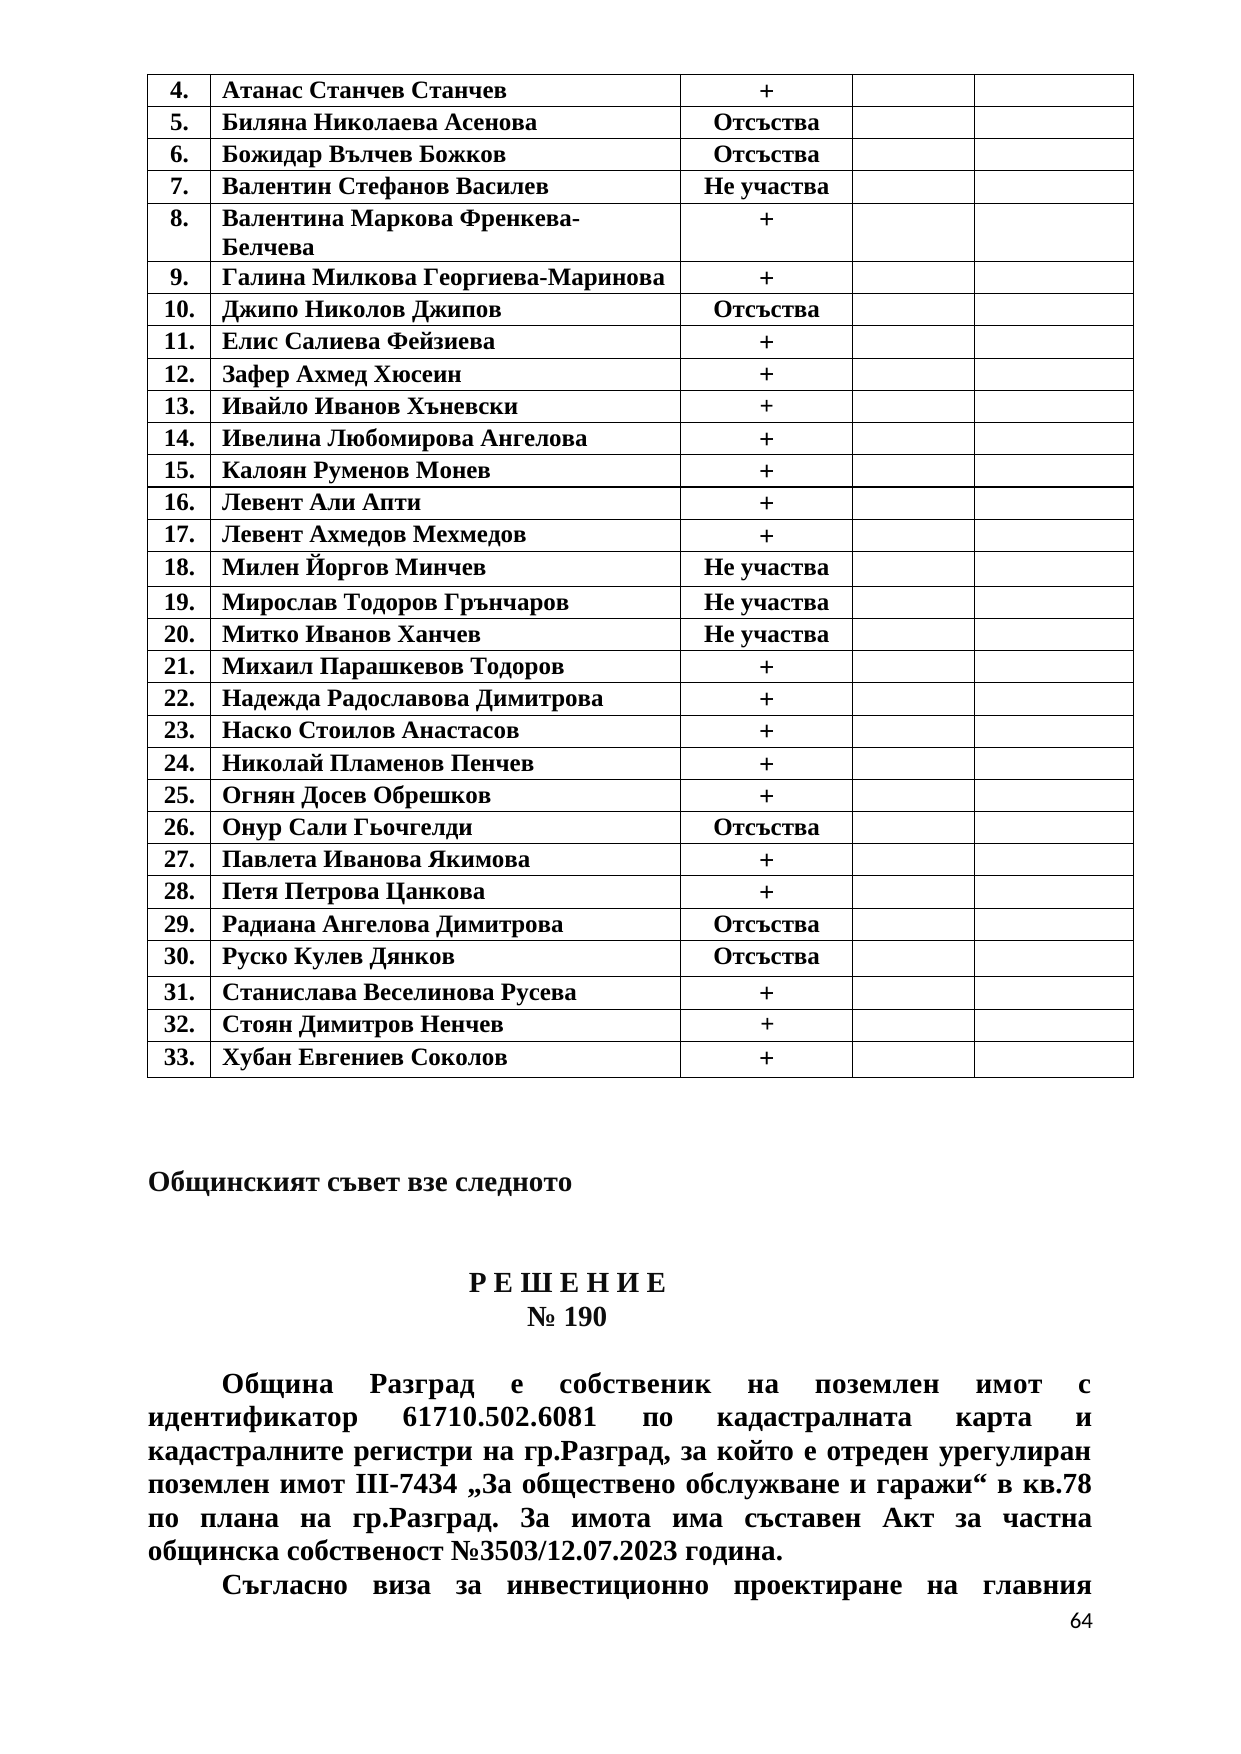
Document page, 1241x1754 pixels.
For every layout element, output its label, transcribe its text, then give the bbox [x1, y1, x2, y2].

subtitle Р Е Ш Е Н И Е [148, 1265, 1093, 1299]
table_cell 23. [148, 716, 210, 747]
table_cell [975, 1010, 1133, 1041]
table_cell Галина Милкова Георгиева-Маринова [211, 262, 680, 293]
table_cell 25. [148, 780, 210, 811]
table_cell [975, 552, 1133, 586]
table_cell Валентина Маркова Френкева-Белчева [211, 204, 680, 261]
table_cell Хубан Евгениев Соколов [211, 1042, 680, 1077]
table_cell 4. [148, 75, 210, 106]
table_cell Онур Сали Гьочгелди [211, 812, 680, 843]
table_cell Биляна Николаева Асенова [211, 107, 680, 138]
text Съгласно виза за инвестиционно проектиране на главния [148, 1567, 1093, 1601]
table_cell [853, 75, 974, 106]
table_cell [853, 262, 974, 293]
table_cell 10. [148, 294, 210, 325]
table_cell Левент Ахмедов Мехмедов [211, 520, 680, 551]
table_cell 11. [148, 326, 210, 358]
table_cell 6. [148, 139, 210, 170]
table_cell Ивелина Любомирова Ангелова [211, 423, 680, 454]
table_cell [975, 716, 1133, 747]
table_cell [975, 977, 1133, 1008]
table_cell Божидар Вълчев Божков [211, 139, 680, 170]
table_cell + [681, 716, 852, 747]
subtitle Общинският съвет взе следното [148, 1164, 1093, 1198]
table_cell + [681, 262, 852, 293]
table_cell [853, 359, 974, 390]
table_cell [853, 488, 974, 518]
table_cell Руско Кулев Дянков [211, 941, 680, 976]
table_cell Мирослав Тодоров Грънчаров [211, 587, 680, 618]
table_cell [853, 204, 974, 261]
table_cell [853, 876, 974, 908]
table_cell [975, 204, 1133, 261]
table_cell [853, 844, 974, 875]
table_cell + [681, 75, 852, 106]
table_cell 21. [148, 651, 210, 682]
table_cell [853, 391, 974, 422]
table_cell + [681, 683, 852, 714]
table_cell 31. [148, 977, 210, 1008]
table_cell 22. [148, 683, 210, 714]
table_cell + [681, 844, 852, 875]
table_cell 33. [148, 1042, 210, 1077]
table_cell Отсъства [681, 909, 852, 940]
table_cell Отсъства [681, 941, 852, 976]
table_cell [975, 748, 1133, 779]
table_cell + [681, 1042, 852, 1077]
table_cell [975, 587, 1133, 618]
table_cell [975, 651, 1133, 682]
table_cell 18. [148, 552, 210, 586]
table_cell [853, 941, 974, 976]
table_cell + [681, 520, 852, 551]
text Община Разград е собственик на поземлен имот с идентификатор 61710.502.6081 по кадастралната карта и кадастралните регистри на гр.Разград, за който е отреден урегулиран поземлен имот III-7434 „За обществено обслужване и гаражи“ в кв.78 по плана на гр.Разград. За имота има съставен Акт за частна общинска собственост №3503/12.07.2023 година. [148, 1366, 1093, 1567]
table_cell Станислава Веселинова Русева [211, 977, 680, 1008]
table_cell [975, 171, 1133, 202]
table_cell + [681, 488, 852, 518]
table_cell + [681, 391, 852, 422]
table_cell Не участва [681, 171, 852, 202]
table_cell Павлета Иванова Якимова [211, 844, 680, 875]
table_cell Зафер Ахмед Хюсеин [211, 359, 680, 390]
table_cell Радиана Ангелова Димитрова [211, 909, 680, 940]
table_cell [853, 587, 974, 618]
subtitle № 190 [148, 1299, 1093, 1332]
table_cell [975, 780, 1133, 811]
table_cell [853, 171, 974, 202]
table_cell [975, 909, 1133, 940]
table_cell 24. [148, 748, 210, 779]
table_cell [853, 326, 974, 358]
table_cell Отсъства [681, 107, 852, 138]
table_cell Джипо Николов Джипов [211, 294, 680, 325]
table_cell [853, 683, 974, 714]
table_cell Петя Петрова Цанкова [211, 876, 680, 908]
table_cell + [681, 204, 852, 261]
table_cell Наско Стоилов Анастасов [211, 716, 680, 747]
table_cell [975, 844, 1133, 875]
table_cell [853, 107, 974, 138]
table_cell + [681, 1010, 852, 1041]
table_cell [853, 977, 974, 1008]
table_cell 29. [148, 909, 210, 940]
table_cell 26. [148, 812, 210, 843]
table_cell [853, 520, 974, 551]
table_cell [975, 520, 1133, 551]
table_cell 17. [148, 520, 210, 551]
table_cell 9. [148, 262, 210, 293]
table_cell 30. [148, 941, 210, 976]
table_cell [853, 1010, 974, 1041]
table_cell + [681, 780, 852, 811]
table_cell [853, 139, 974, 170]
table_cell 19. [148, 587, 210, 618]
table_cell 20. [148, 619, 210, 650]
table_cell + [681, 651, 852, 682]
table_cell 27. [148, 844, 210, 875]
table_cell 14. [148, 423, 210, 454]
table_cell Отсъства [681, 812, 852, 843]
table_cell + [681, 455, 852, 486]
table_cell Михаил Парашкевов Тодоров [211, 651, 680, 682]
table_cell [975, 294, 1133, 325]
table_cell [853, 748, 974, 779]
table_cell + [681, 326, 852, 358]
table_cell [975, 139, 1133, 170]
table_cell [853, 909, 974, 940]
table_cell [853, 651, 974, 682]
table_cell [853, 716, 974, 747]
table_cell Елис Салиева Фейзиева [211, 326, 680, 358]
table_cell + [681, 423, 852, 454]
table_cell [975, 75, 1133, 106]
table_cell Надежда Радославова Димитрова [211, 683, 680, 714]
table_cell Огнян Досев Обрешков [211, 780, 680, 811]
table_cell [975, 812, 1133, 843]
table_cell [853, 619, 974, 650]
table_cell Отсъства [681, 139, 852, 170]
table_cell 13. [148, 391, 210, 422]
table_cell [975, 326, 1133, 358]
table_cell 28. [148, 876, 210, 908]
table_cell [975, 455, 1133, 486]
table_cell 7. [148, 171, 210, 202]
table_cell + [681, 876, 852, 908]
table_cell [975, 359, 1133, 390]
table_cell [975, 619, 1133, 650]
table_cell [975, 941, 1133, 976]
table_cell + [681, 359, 852, 390]
table_cell [853, 552, 974, 586]
table_cell 15. [148, 455, 210, 486]
table_cell Калоян Руменов Монев [211, 455, 680, 486]
table_cell Атанас Станчев Станчев [211, 75, 680, 106]
table_cell 5. [148, 107, 210, 138]
table_cell [975, 488, 1133, 518]
table_cell + [681, 977, 852, 1008]
table_cell Не участва [681, 619, 852, 650]
table_cell [853, 1042, 974, 1077]
table_cell Стоян Димитров Ненчев [211, 1010, 680, 1041]
table_cell Левент Али Апти [211, 488, 680, 518]
table_cell [975, 391, 1133, 422]
table_cell 8. [148, 204, 210, 261]
table_cell Митко Иванов Ханчев [211, 619, 680, 650]
table_cell Отсъства [681, 294, 852, 325]
table_cell [853, 780, 974, 811]
table_cell [975, 876, 1133, 908]
table_cell Ивайло Иванов Хъневски [211, 391, 680, 422]
table_cell Не участва [681, 587, 852, 618]
table_cell [853, 294, 974, 325]
table_cell Не участва [681, 552, 852, 586]
table_cell [975, 683, 1133, 714]
table_cell [853, 812, 974, 843]
table_cell [853, 455, 974, 486]
table_cell [975, 1042, 1133, 1077]
table_cell [975, 423, 1133, 454]
table_cell 32. [148, 1010, 210, 1041]
table_cell Милен Йоргов Минчев [211, 552, 680, 586]
table_cell 12. [148, 359, 210, 390]
table_cell [975, 107, 1133, 138]
table_cell Валентин Стефанов Василев [211, 171, 680, 202]
table_cell + [681, 748, 852, 779]
table_cell Николай Пламенов Пенчев [211, 748, 680, 779]
table_cell 16. [148, 488, 210, 518]
table_cell [853, 423, 974, 454]
table_cell [975, 262, 1133, 293]
